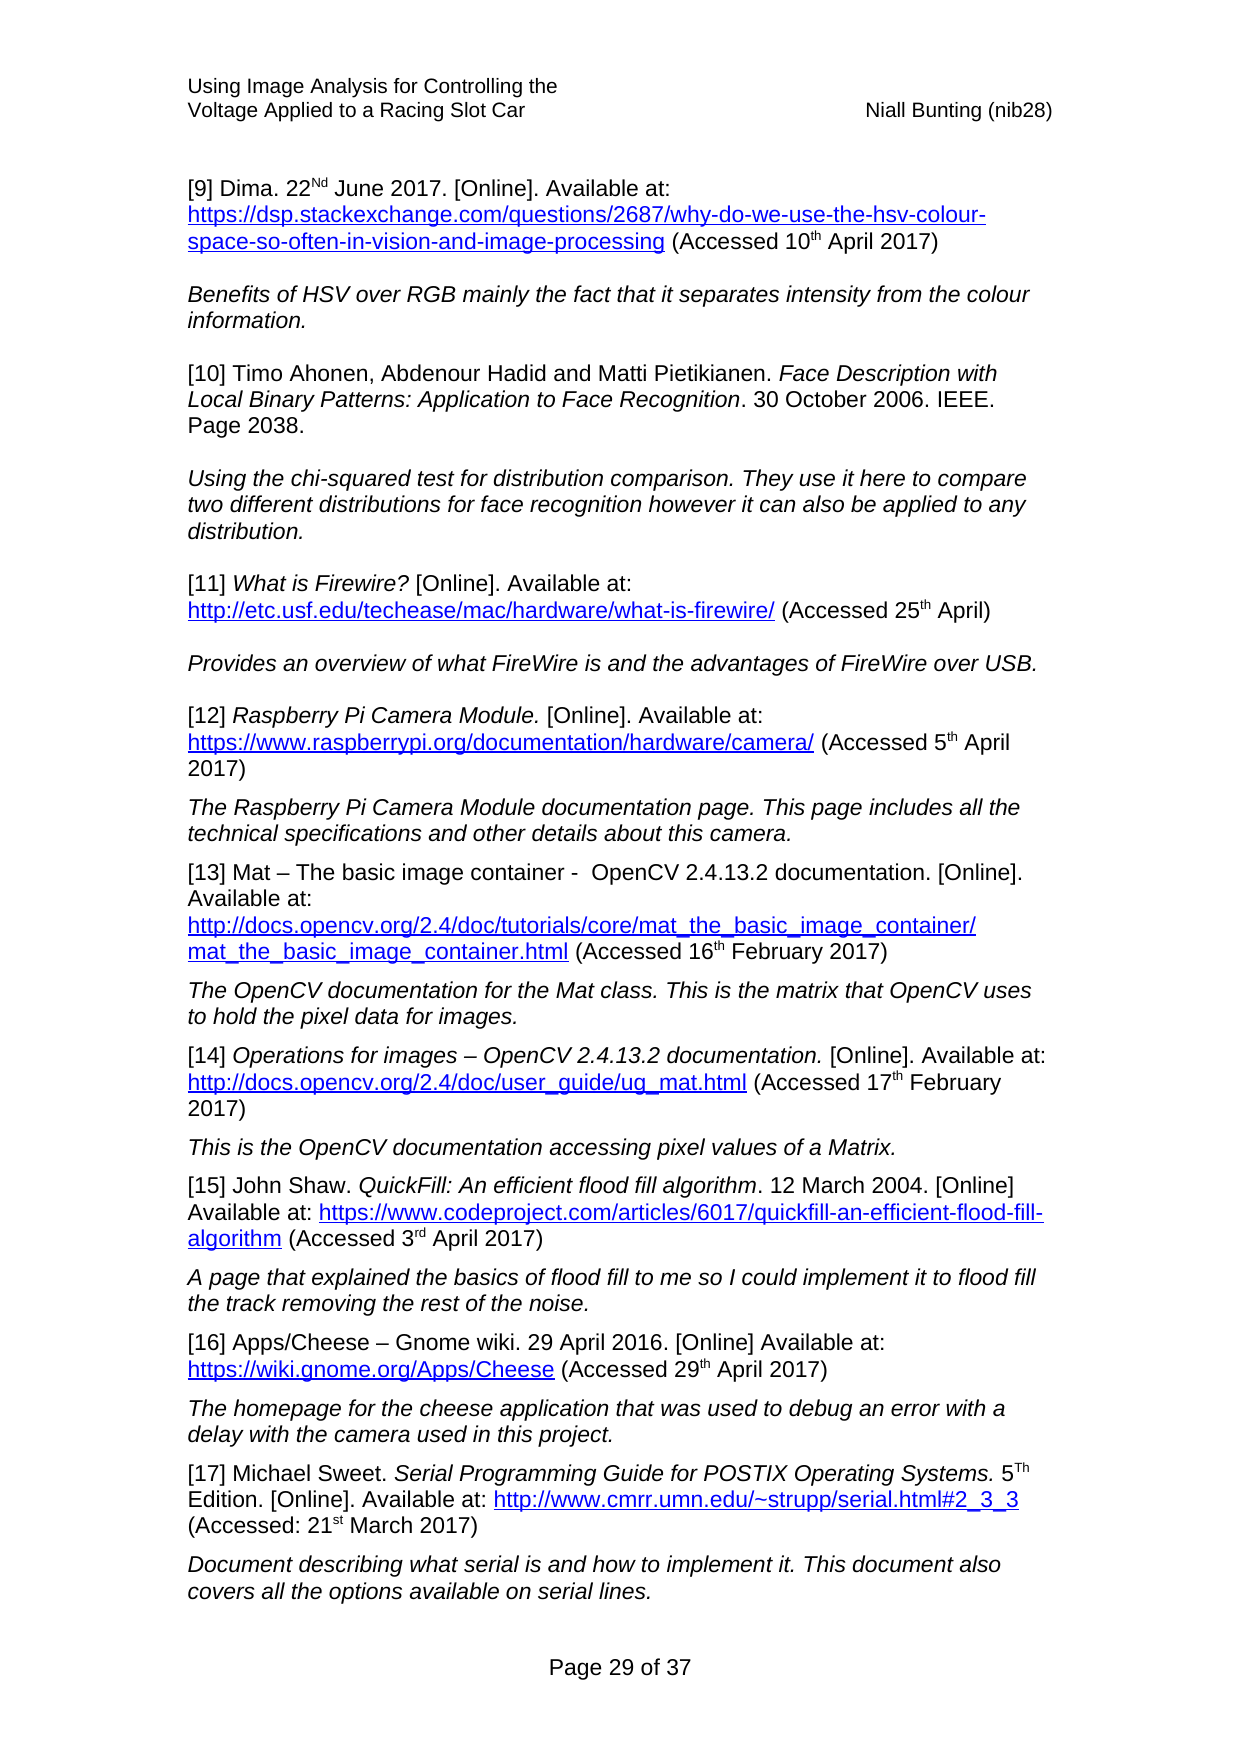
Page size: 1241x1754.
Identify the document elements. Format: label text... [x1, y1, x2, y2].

text The homepage for the cheese application that was used to debug an error with a delay with the camera used in this project. [187, 1394, 1053, 1447]
text [16] Apps/Cheese – Gnome wiki. 29 April 2016. [Online] Available at: https://wiki.gnome.org/Apps/Cheese (Accessed 29th April 2017) [187, 1329, 1053, 1382]
text Using the chi-squared test for distribution comparison. They use it here to compare two different distributions for face recognition however it can also be applied to any distribution. [187, 465, 1053, 544]
text [14] Operations for images – OpenCV 2.4.13.2 documentation. [Online]. Available at: http://docs.opencv.org/2.4/doc/user_guide/ug_mat.html (Accessed 17th February 2017) [187, 1042, 1053, 1121]
text Benefits of HSV over RGB mainly the fact that it separates intensity from the colour information. [187, 281, 1053, 333]
text Document describing what serial is and how to implement it. This document also covers all the options available on serial lines. [187, 1551, 1053, 1604]
text The OpenCV documentation for the Mat class. This is the matrix that OpenCV uses to hold the pixel data for images. [187, 977, 1053, 1029]
text [13] Mat – The basic image container - OpenCV 2.4.13.2 documentation. [Online]. Available at: http://docs.opencv.org/2.4/doc/tutorials/core/mat_the_basic_image_container/mat_the_basic_image_container.html (Accessed 16th February 2017) [187, 859, 1053, 964]
text The Raspberry Pi Camera Module documentation page. This page includes all the technical specifications and other details about this camera. [187, 794, 1053, 846]
text [17] Michael Sweet. Serial Programming Guide for POSTIX Operating Systems. 5Th Edition. [Online]. Available at: http://www.cmrr.umn.edu/~strupp/serial.html#2_3_3 (Accessed: 21st March 2017) [187, 1460, 1053, 1539]
text A page that explained the basics of flood fill to me so I could implement it to flood fill the track removing the rest of the noise. [187, 1264, 1053, 1317]
text [10] Timo Ahonen, Abdenour Hadid and Matti Pietikianen. Face Description with Local Binary Patterns: Application to Face Recognition. 30 October 2006. IEEE. Page 2038. [187, 359, 1053, 439]
text Provides an overview of what FireWire is and the advantages of FireWire over USB. [187, 649, 1053, 676]
text This is the OpenCV documentation accessing pixel values of a Matrix. [187, 1134, 1053, 1160]
text [11] What is Firewire? [Online]. Available at: http://etc.usf.edu/techease/mac/hardware/what-is-firewire/ (Accessed 25th April) [187, 570, 1053, 623]
text [9] Dima. 22Nd June 2017. [Online]. Available at: https://dsp.stackexchange.com/questions/2687/why-do-we-use-the-hsv-colour-space-so-often-in-vision-and-image-processing (Accessed 10th April 2017) [187, 175, 1053, 254]
text [12] Raspberry Pi Camera Module. [Online]. Available at: https://www.raspberrypi.org/documentation/hardware/camera/ (Accessed 5th April 2017) [187, 702, 1053, 781]
text [15] John Shaw. QuickFill: An efficient flood fill algorithm. 12 March 2004. [Online] Available at: https://www.codeproject.com/articles/6017/quickfill-an-efficient-flood-fill-algorithm (Accessed 3rd April 2017) [187, 1172, 1053, 1252]
